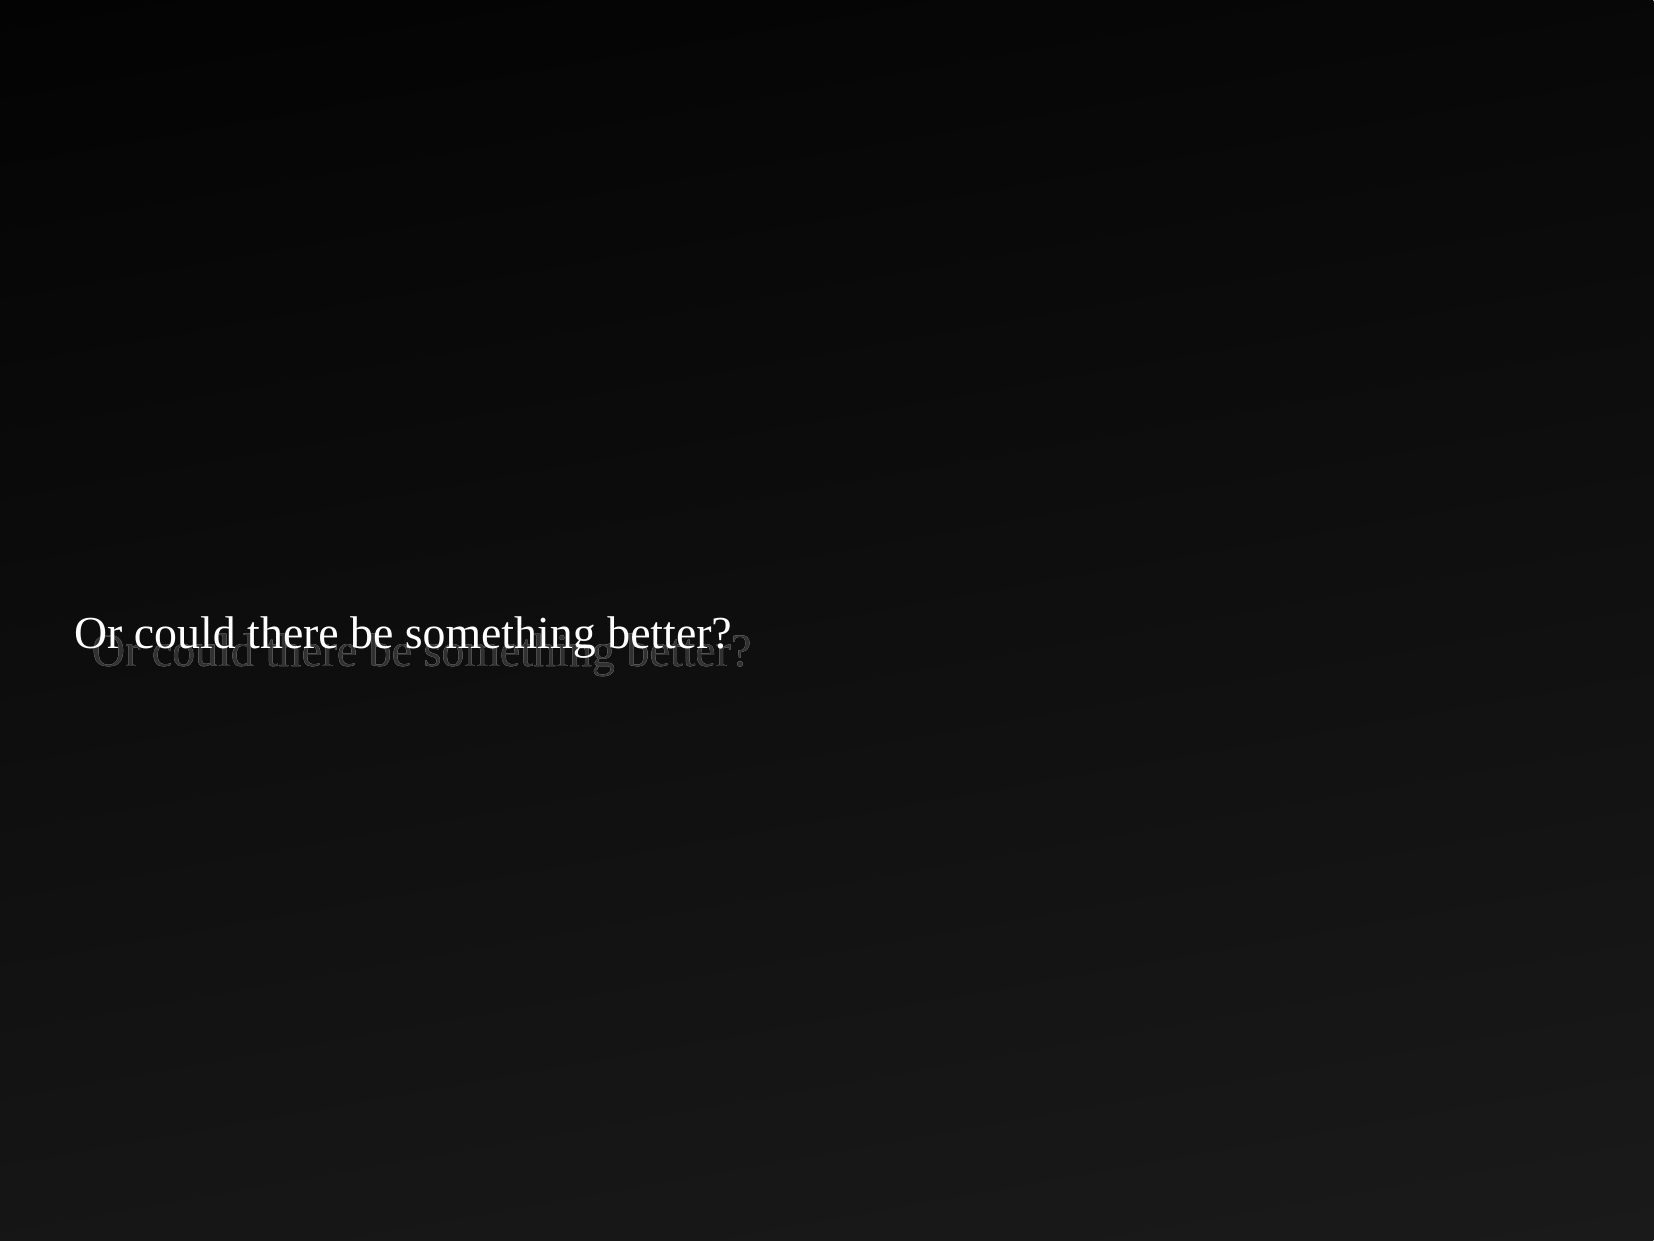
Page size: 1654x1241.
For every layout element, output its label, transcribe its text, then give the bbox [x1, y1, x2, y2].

text_box Or could there be something better? [59, 600, 748, 666]
